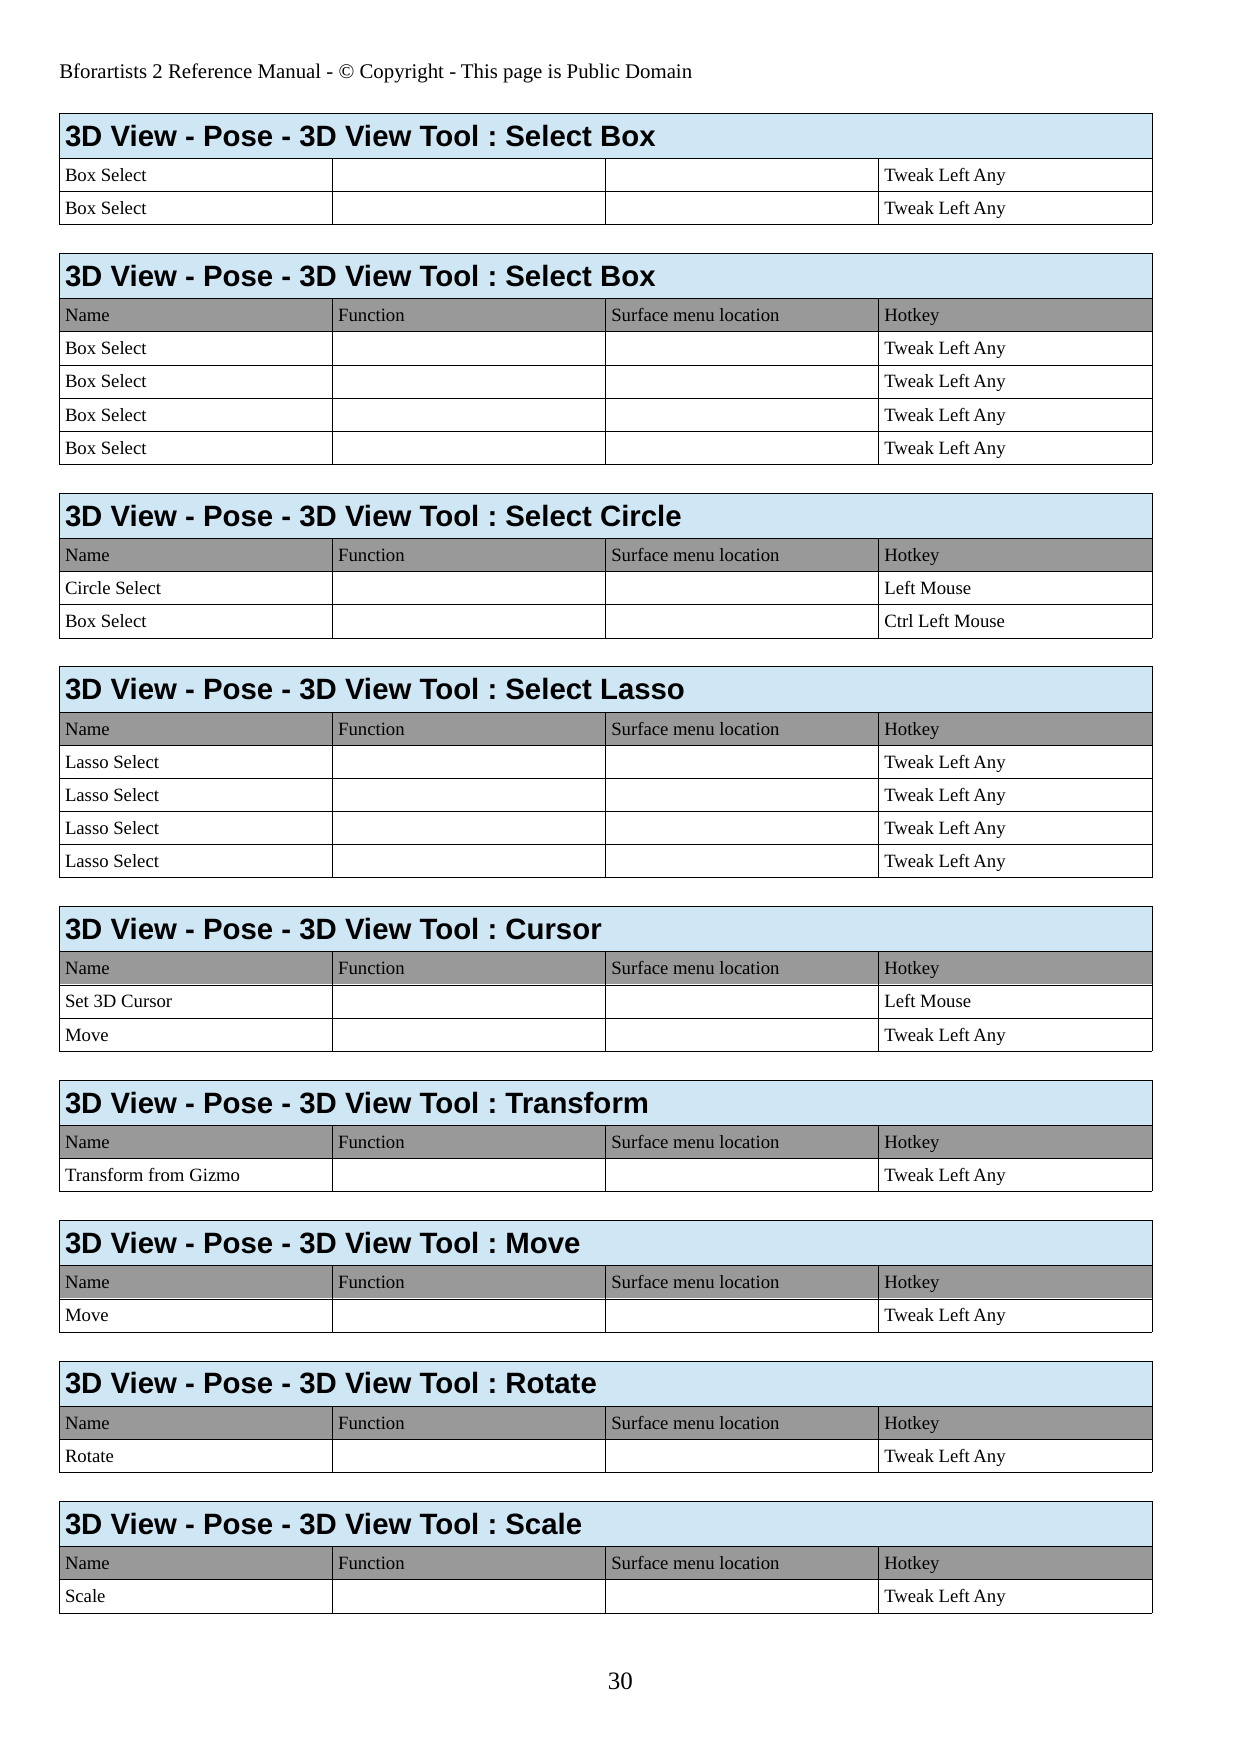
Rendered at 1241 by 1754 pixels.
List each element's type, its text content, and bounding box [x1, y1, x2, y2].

table_cell [606, 159, 878, 191]
table_cell Function [333, 713, 605, 745]
table_header 3D View - Pose - 3D View Tool : Scale [60, 1502, 1152, 1546]
table_cell Box Select [60, 159, 332, 191]
table_cell [606, 812, 878, 844]
table_cell Box Select [60, 432, 332, 464]
table_cell Tweak Left Any [879, 159, 1152, 191]
table_cell Function [333, 1126, 605, 1158]
table_cell [333, 845, 605, 877]
table_header 3D View - Pose - 3D View Tool : Rotate [60, 1362, 1152, 1406]
table_cell [606, 1440, 878, 1472]
table_cell [606, 332, 878, 364]
table_cell Hotkey [879, 539, 1152, 571]
table_cell Scale [60, 1580, 332, 1612]
table_cell Name [60, 1266, 332, 1298]
table_cell Tweak Left Any [879, 1159, 1152, 1191]
table_cell Hotkey [879, 1126, 1152, 1158]
table_cell [606, 1019, 878, 1051]
table_cell Lasso Select [60, 746, 332, 778]
table_cell [333, 1440, 605, 1472]
table_cell Tweak Left Any [879, 1300, 1152, 1332]
table_cell Transform from Gizmo [60, 1159, 332, 1191]
table_cell Box Select [60, 605, 332, 637]
table_cell [606, 1580, 878, 1612]
table_cell [333, 399, 605, 431]
table_cell Tweak Left Any [879, 1019, 1152, 1051]
table_cell Box Select [60, 399, 332, 431]
table_cell [333, 1019, 605, 1051]
table_cell Tweak Left Any [879, 1440, 1152, 1472]
table_cell Function [333, 952, 605, 984]
table_header 3D View - Pose - 3D View Tool : Cursor [60, 907, 1152, 951]
table_cell Function [333, 1407, 605, 1439]
table_cell Tweak Left Any [879, 779, 1152, 811]
table_cell Hotkey [879, 1407, 1152, 1439]
table_cell Tweak Left Any [879, 845, 1152, 877]
table_cell Tweak Left Any [879, 366, 1152, 398]
table_cell [606, 366, 878, 398]
table_cell [606, 845, 878, 877]
table_cell Hotkey [879, 952, 1152, 984]
table_cell Surface menu location [606, 1126, 878, 1158]
table_cell Box Select [60, 332, 332, 364]
table_cell [333, 986, 605, 1018]
table_cell Set 3D Cursor [60, 986, 332, 1018]
table_cell Move [60, 1300, 332, 1332]
table_cell [333, 812, 605, 844]
table_cell Function [333, 299, 605, 331]
table_cell [606, 192, 878, 224]
table_cell [333, 1580, 605, 1612]
table_cell Surface menu location [606, 539, 878, 571]
table_cell Surface menu location [606, 713, 878, 745]
table_cell Name [60, 1126, 332, 1158]
table_cell Hotkey [879, 1266, 1152, 1298]
table_cell Box Select [60, 192, 332, 224]
table_cell Left Mouse [879, 986, 1152, 1018]
table_cell Surface menu location [606, 299, 878, 331]
table_cell Move [60, 1019, 332, 1051]
table_header 3D View - Pose - 3D View Tool : Select Box [60, 114, 1152, 158]
table_cell Tweak Left Any [879, 432, 1152, 464]
table_cell Hotkey [879, 299, 1152, 331]
table_cell [333, 605, 605, 637]
table_cell Function [333, 1547, 605, 1579]
table_cell [606, 779, 878, 811]
table_cell Surface menu location [606, 952, 878, 984]
table_cell Circle Select [60, 572, 332, 604]
table_cell Left Mouse [879, 572, 1152, 604]
table_cell [606, 746, 878, 778]
table_cell Hotkey [879, 713, 1152, 745]
table_cell Name [60, 539, 332, 571]
table_cell [333, 779, 605, 811]
table_cell [333, 572, 605, 604]
table_cell Tweak Left Any [879, 1580, 1152, 1612]
table_cell [606, 605, 878, 637]
table_cell [606, 1300, 878, 1332]
table_cell Function [333, 1266, 605, 1298]
table_cell [333, 366, 605, 398]
table_cell Lasso Select [60, 812, 332, 844]
table_cell [333, 746, 605, 778]
table_cell [606, 399, 878, 431]
table_cell [333, 1159, 605, 1191]
table_cell Surface menu location [606, 1266, 878, 1298]
table_cell [606, 572, 878, 604]
table_header 3D View - Pose - 3D View Tool : Select Lasso [60, 667, 1152, 712]
table_cell Lasso Select [60, 779, 332, 811]
table_cell Tweak Left Any [879, 399, 1152, 431]
table_header 3D View - Pose - 3D View Tool : Move [60, 1221, 1152, 1265]
table_cell Name [60, 1407, 332, 1439]
table_cell Lasso Select [60, 845, 332, 877]
table_cell [606, 1159, 878, 1191]
table_cell Surface menu location [606, 1547, 878, 1579]
table_cell [606, 986, 878, 1018]
table_header 3D View - Pose - 3D View Tool : Select Box [60, 254, 1152, 298]
table_cell [333, 332, 605, 364]
table_cell Function [333, 539, 605, 571]
table_header 3D View - Pose - 3D View Tool : Transform [60, 1081, 1152, 1125]
table_cell [333, 192, 605, 224]
table_cell Ctrl Left Mouse [879, 605, 1152, 637]
table_cell Name [60, 1547, 332, 1579]
table_cell Name [60, 299, 332, 331]
table_cell Surface menu location [606, 1407, 878, 1439]
table_cell [333, 159, 605, 191]
table_cell Name [60, 713, 332, 745]
table_cell [606, 432, 878, 464]
table_cell [333, 1300, 605, 1332]
table_cell Tweak Left Any [879, 746, 1152, 778]
table_cell Hotkey [879, 1547, 1152, 1579]
table_cell Box Select [60, 366, 332, 398]
table_header 3D View - Pose - 3D View Tool : Select Circle [60, 494, 1152, 538]
table_cell Tweak Left Any [879, 192, 1152, 224]
table_cell Tweak Left Any [879, 332, 1152, 364]
table_cell Rotate [60, 1440, 332, 1472]
table_cell Name [60, 952, 332, 984]
table_cell Tweak Left Any [879, 812, 1152, 844]
table_cell [333, 432, 605, 464]
